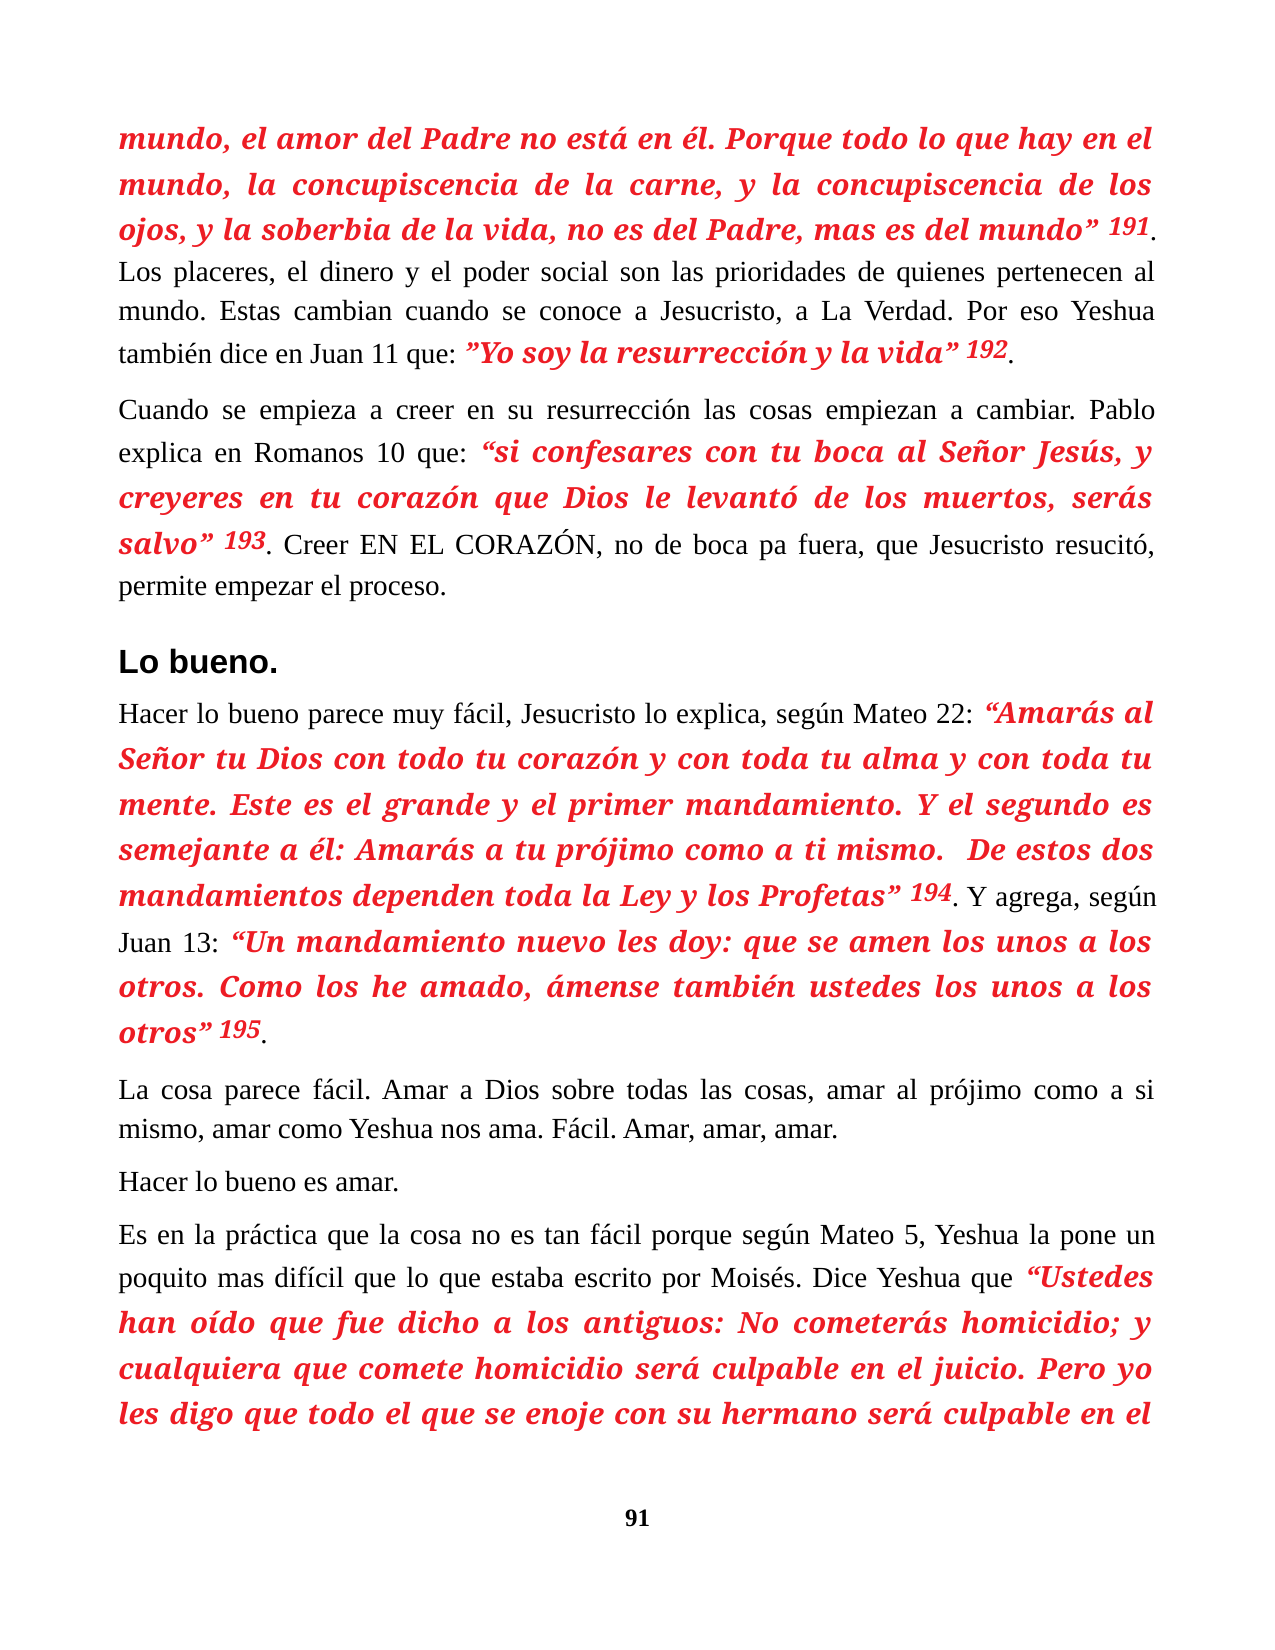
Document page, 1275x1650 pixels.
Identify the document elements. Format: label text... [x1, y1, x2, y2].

text Hacer lo bueno es amar. [118, 1164, 1157, 1198]
text Hacer lo bueno parece muy fácil, Jesucristo lo explica, según Mateo 22: “Amarás al Señor tu Dios con todo tu corazón y con toda tu alma y con toda tu mente. Este es el grande y el primer mandamiento. Y el segundo es semejante a él: Amarás a tu prójimo como a ti mismo. De estos dos mandamientos dependen toda la Ley y los Profetas” . Y agrega, según Juan 13: “Un mandamiento nuevo les doy: que se amen los unos a los otros. Como los he amado, ámense también ustedes los unos a los otros” . [118, 693, 1157, 1052]
subtitle Lo bueno. [118, 642, 1157, 680]
text mundo, el amor del Padre no está en él. Porque todo lo que hay en el mundo, la concupiscencia de la carne, y la concupiscencia de los ojos, y la soberbia de la vida, no es del Padre, mas es del mundo” . Los placeres, el dinero y el poder social son las prioridades de quienes pertenecen al mundo. Estas cambian cuando se conoce a Jesucristo, a La Verdad. Por eso Yeshua también dice en Juan 11 que: ”Yo soy la resurrección y la vida” . [118, 118, 1157, 372]
text La cosa parece fácil. Amar a Dios sobre todas las cosas, amar al prójimo como a si mismo, amar como Yeshua nos ama. Fácil. Amar, amar, amar. [118, 1072, 1157, 1144]
text Cuando se empieza a creer en su resurrección las cosas empiezan a cambiar. Pablo explica en Romanos 10 que: “si confesares con tu boca al Señor Jesús, y creyeres en tu corazón que Dios le levantó de los muertos, serás salvo” . Creer EN EL CORAZÓN, no de boca pa fuera, que Jesucristo resucitó, permite empezar el proceso. [118, 392, 1157, 601]
text Es en la práctica que la cosa no es tan fácil porque según Mateo 5, Yeshua la pone un poquito mas difícil que lo que estaba escrito por Moisés. Dice Yeshua que “Ustedes han oído que fue dicho a los antiguos: No cometerás homicidio; y cualquiera que comete homicidio será culpable en el juicio. Pero yo les digo que todo el que se enoje con su hermano será culpable en el [118, 1217, 1157, 1433]
